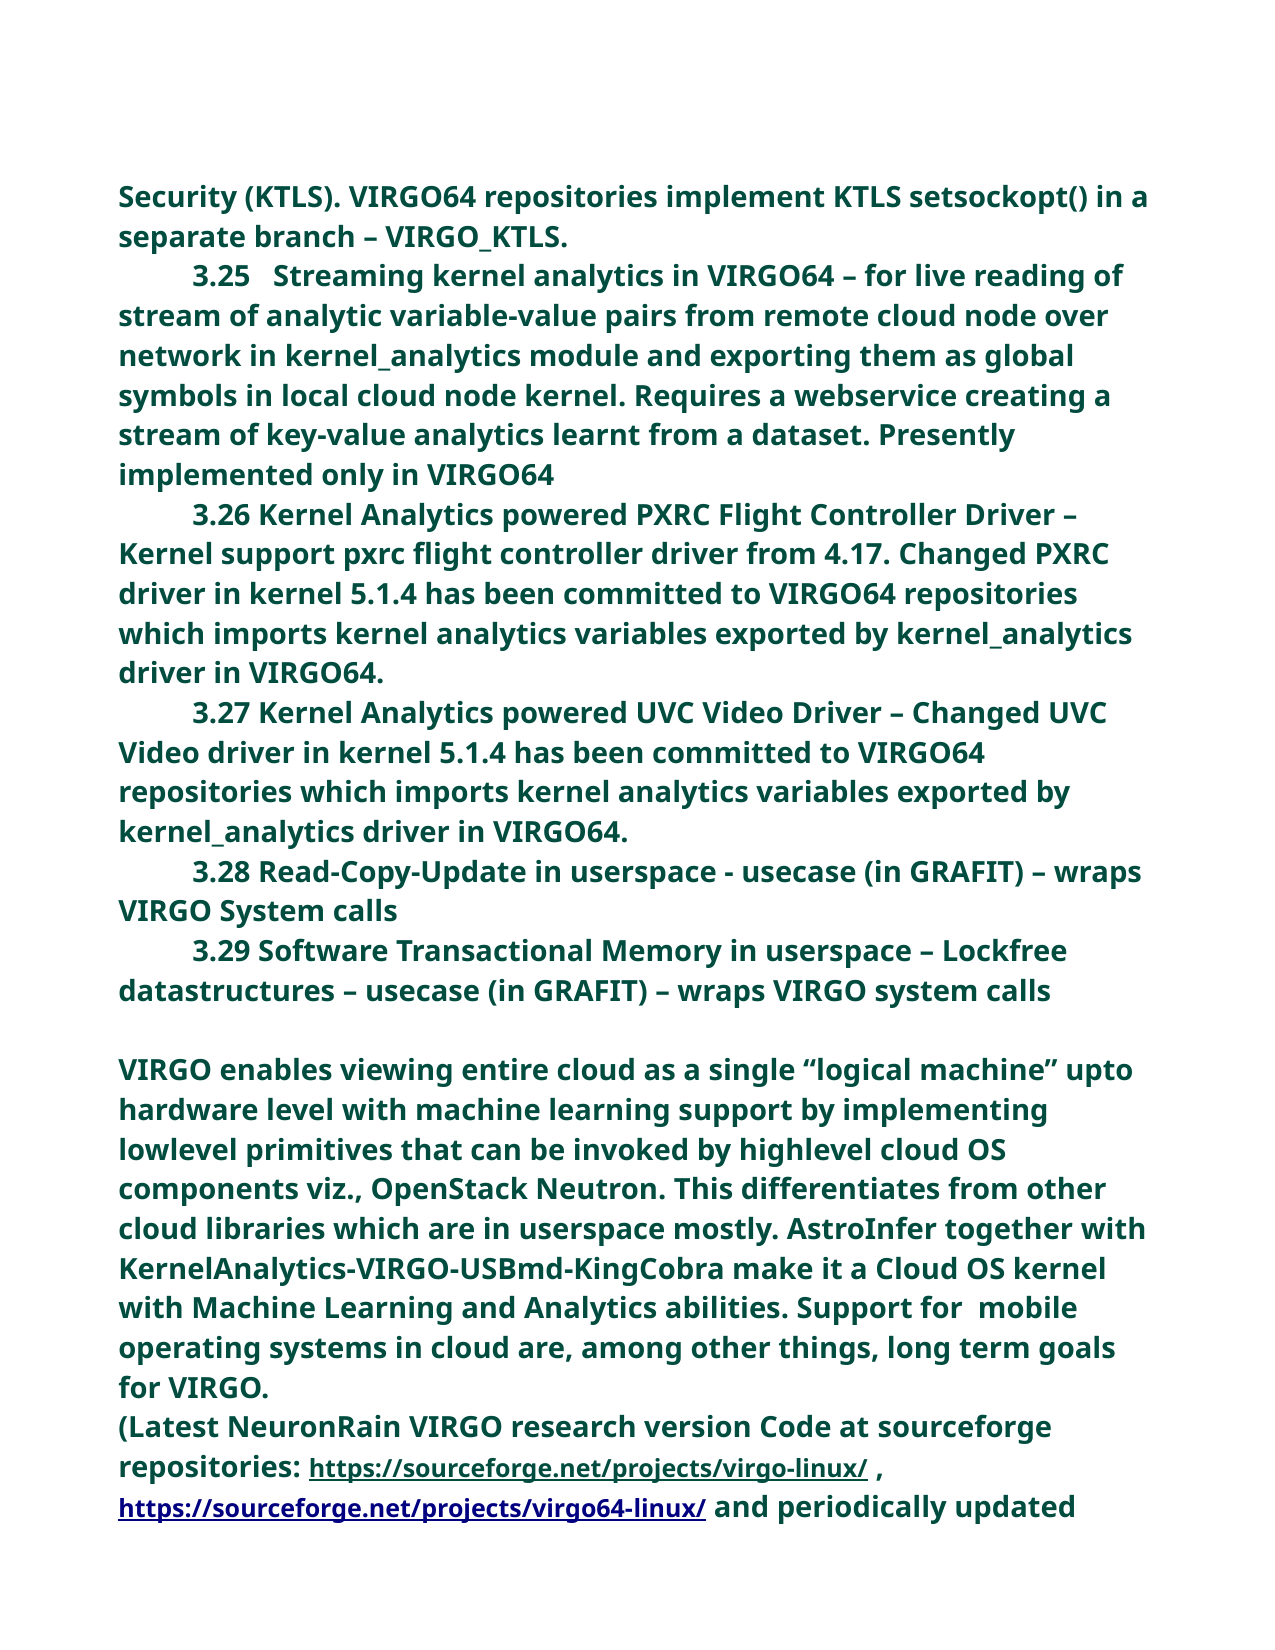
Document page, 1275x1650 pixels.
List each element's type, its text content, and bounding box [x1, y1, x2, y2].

text 3.27 Kernel Analytics powered UVC Video Driver – Changed UVC Video driver in kernel 5.1.4 has been committed to VIRGO64 repositories which imports kernel analytics variables exported by kernel_analytics driver in VIRGO64. [118, 692, 1157, 851]
text (Latest NeuronRain VIRGO research version Code at sourceforge repositories: https://sourceforge.net/projects/virgo-linux/ , https://sourceforge.net/projects/virgo64-linux/ and periodically updated [118, 1407, 1157, 1526]
text 3.25 Streaming kernel analytics in VIRGO64 – for live reading of stream of analytic variable-value pairs from remote cloud node over network in kernel_analytics module and exporting them as global symbols in local cloud node kernel. Requires a webservice creating a stream of key-value analytics learnt from a dataset. Presently implemented only in VIRGO64 [118, 256, 1157, 494]
text 3.29 Software Transactional Memory in userspace – Lockfree datastructures – usecase (in GRAFIT) – wraps VIRGO system calls [118, 930, 1157, 1010]
text 3.28 Read-Copy-Update in userspace - usecase (in GRAFIT) – wraps VIRGO System calls [118, 851, 1157, 930]
text VIRGO enables viewing entire cloud as a single “logical machine” upto hardware level with machine learning support by implementing lowlevel primitives that can be invoked by highlevel cloud OS components viz., OpenStack Neutron. This differentiates from other cloud libraries which are in userspace mostly. AstroInfer together with KernelAnalytics-VIRGO-USBmd-KingCobra make it a Cloud OS kernel with Machine Learning and Analytics abilities. Support for mobile operating systems in cloud are, among other things, long term goals for VIRGO. [118, 1049, 1157, 1407]
text Security (KTLS). VIRGO64 repositories implement KTLS setsockopt() in a separate branch – VIRGO_KTLS. [118, 176, 1157, 256]
text 3.26 Kernel Analytics powered PXRC Flight Controller Driver – Kernel support pxrc flight controller driver from 4.17. Changed PXRC driver in kernel 5.1.4 has been committed to VIRGO64 repositories which imports kernel analytics variables exported by kernel_analytics driver in VIRGO64. [118, 494, 1157, 692]
